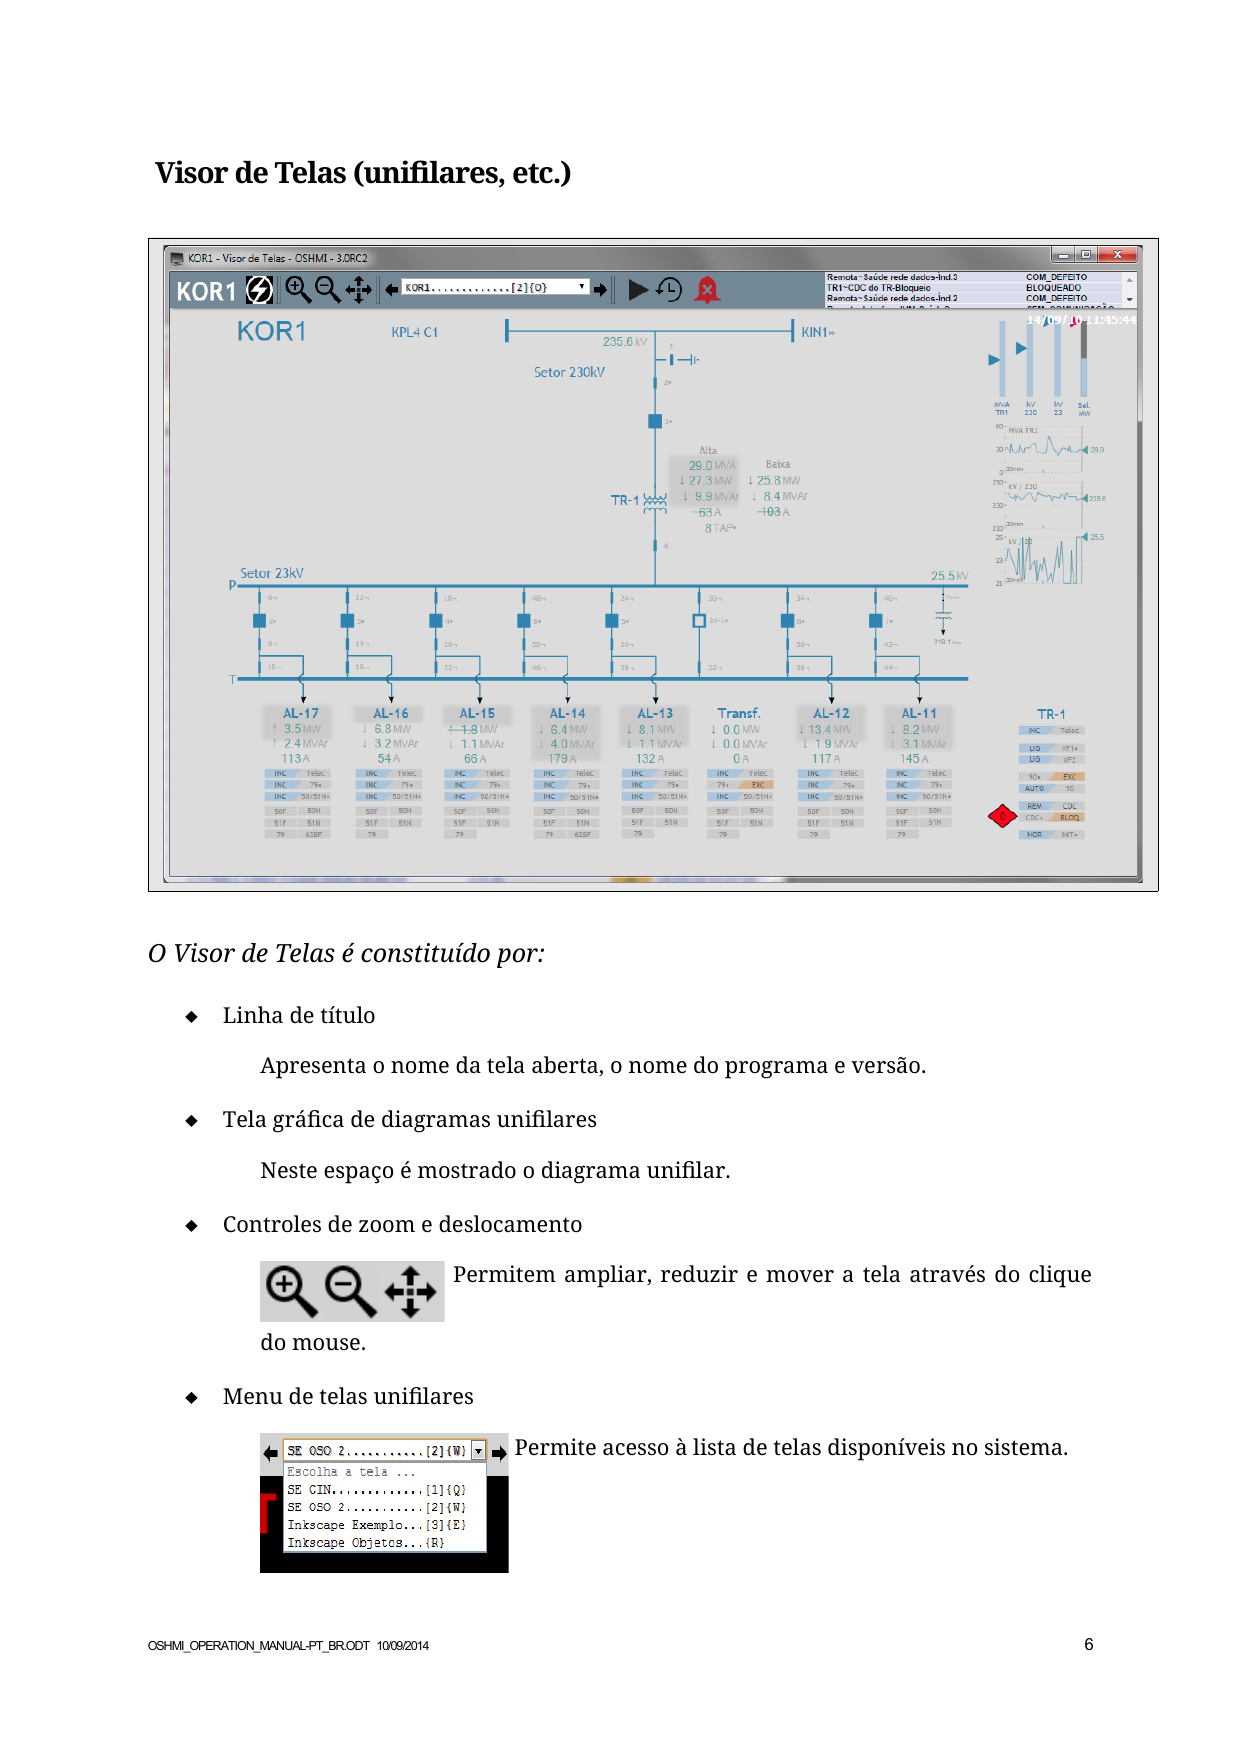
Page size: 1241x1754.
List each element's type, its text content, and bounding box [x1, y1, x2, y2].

subtitle O Visor de Telas é constituído por: [148, 936, 1093, 970]
text Permitem ampliar, reduzir e mover a tela através do clique do mouse. [260, 1322, 1093, 1357]
picture [260, 1261, 445, 1322]
text Apresenta o nome da tela aberta, o nome do programa e versão. [260, 1050, 1093, 1080]
subtitle Controles de zoom e deslocamento [185, 1209, 1093, 1238]
subtitle Visor de Telas (unifilares, etc.) [149, 146, 1093, 211]
picture [260, 1433, 509, 1573]
text Neste espaço é mostrado o diagrama unifilar. [260, 1155, 1093, 1185]
subtitle Linha de título [185, 1000, 1093, 1029]
subtitle Menu de telas unifilares [185, 1381, 1093, 1411]
text Permite acesso à lista de telas disponíveis no sistema. [260, 1432, 1093, 1572]
subtitle Tela gráfica de diagramas unifilares [185, 1104, 1093, 1134]
picture [163, 245, 1143, 883]
